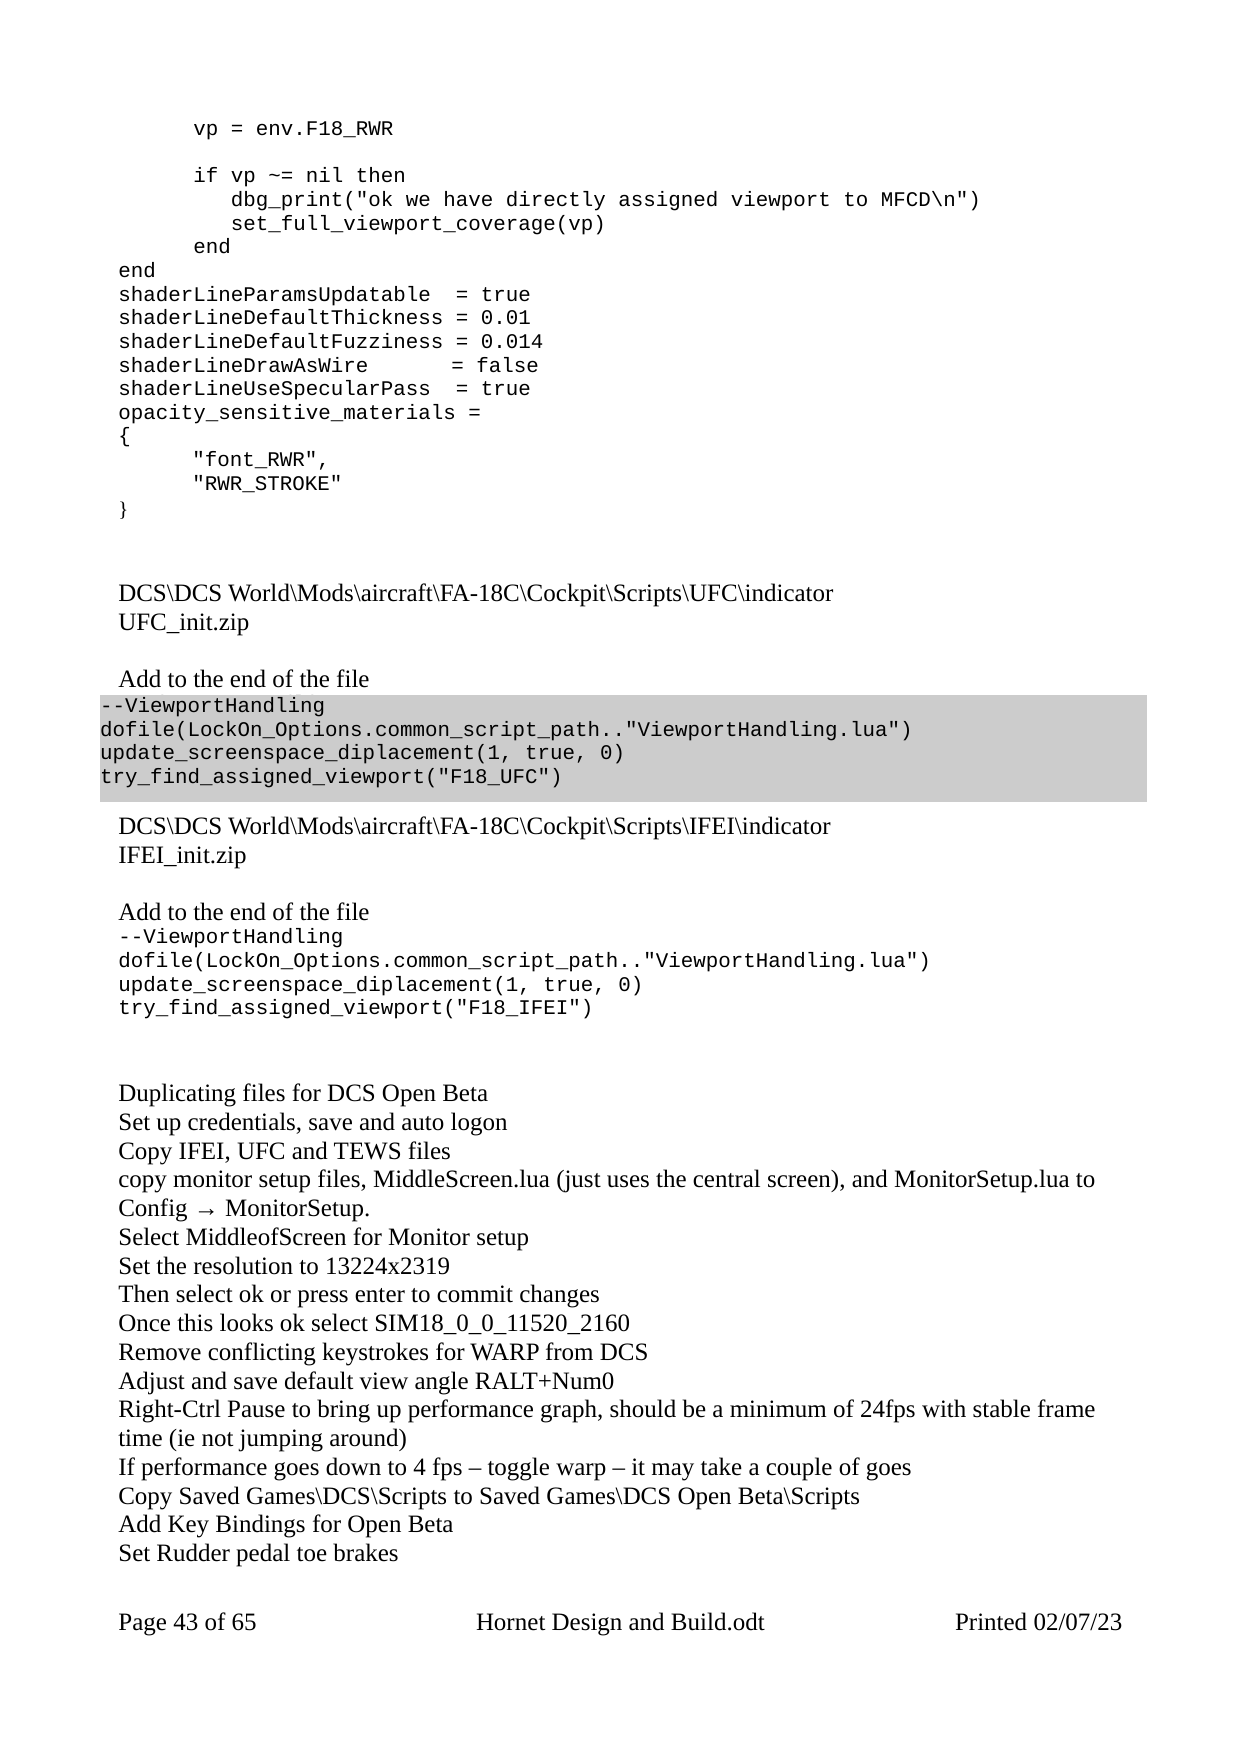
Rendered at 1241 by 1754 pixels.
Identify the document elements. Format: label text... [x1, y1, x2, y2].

text dbg_print("ok we have directly assigned viewport to MFCD\n") [118, 189, 1122, 213]
text dofile(LockOn_Options.common_script_path.."ViewportHandling.lua") [118, 950, 1122, 973]
text Set up credentials, save and auto logon [118, 1107, 1122, 1136]
text Select MiddleofScreen for Monitor setup [118, 1222, 1122, 1251]
text If performance goes down to 4 fps – toggle warp – it may take a couple of goes [118, 1452, 1122, 1481]
text { [118, 426, 1122, 449]
text update_screenspace_diplacement(1, true, 0) [118, 973, 1122, 997]
text Once this looks ok select SIM18_0_0_11520_2160 [118, 1308, 1122, 1337]
text "font_RWR", [118, 449, 1122, 473]
text --ViewportHandling [118, 926, 1122, 950]
text "RWR_STROKE" [118, 473, 1122, 496]
text shaderLineParamsUpdatable = true [118, 284, 1122, 307]
text Then select ok or press enter to commit changes [118, 1279, 1122, 1308]
text shaderLineDrawAsWire = false [118, 354, 1122, 378]
text UFC_init.zip [118, 607, 1122, 636]
text end [118, 236, 1122, 260]
text opacity_sensitive_materials = [118, 402, 1122, 426]
text end [118, 260, 1122, 284]
text shaderLineDefaultThickness = 0.01 [118, 307, 1122, 331]
text copy monitor setup files, MiddleScreen.lua (just uses the central screen), and MonitorSetup.lua to Config → MonitorSetup. [118, 1164, 1122, 1222]
text Remove conflicting keystrokes for WARP from DCS [118, 1337, 1122, 1366]
text Adjust and save default view angle RALT+Num0 [118, 1366, 1122, 1394]
text shaderLineDefaultFuzziness = 0.014 [118, 331, 1122, 354]
text Add Key Bindings for Open Beta [118, 1509, 1122, 1538]
text Set the resolution to 13224x2319 [118, 1251, 1122, 1279]
text Right-Ctrl Pause to bring up performance graph, should be a minimum of 24fps with stable frame time (ie not jumping around) [118, 1394, 1122, 1452]
text if vp ~= nil then [118, 165, 1122, 189]
text DCS\DCS World\Mods\aircraft\FA-18C\Cockpit\Scripts\UFC\indicator [118, 578, 1122, 607]
text try_find_assigned_viewport("F18_IFEI") [118, 997, 1122, 1021]
text Add to the end of the file [118, 664, 1122, 693]
text Copy Saved Games\DCS\Scripts to Saved Games\DCS Open Beta\Scripts [118, 1481, 1122, 1509]
text Add to the end of the file [118, 897, 1122, 926]
text IFEI_init.zip [118, 840, 1122, 869]
text Copy IFEI, UFC and TEWS files [118, 1136, 1122, 1164]
text vp = env.F18_RWR [118, 118, 1122, 142]
text } [118, 496, 1122, 521]
text shaderLineUseSpecularPass = true [118, 378, 1122, 402]
text Set Rudder pedal toe brakes [118, 1538, 1122, 1567]
text set_full_viewport_coverage(vp) [118, 213, 1122, 236]
text DCS\DCS World\Mods\aircraft\FA-18C\Cockpit\Scripts\IFEI\indicator [118, 811, 1122, 840]
text Duplicating files for DCS Open Beta [118, 1078, 1122, 1107]
